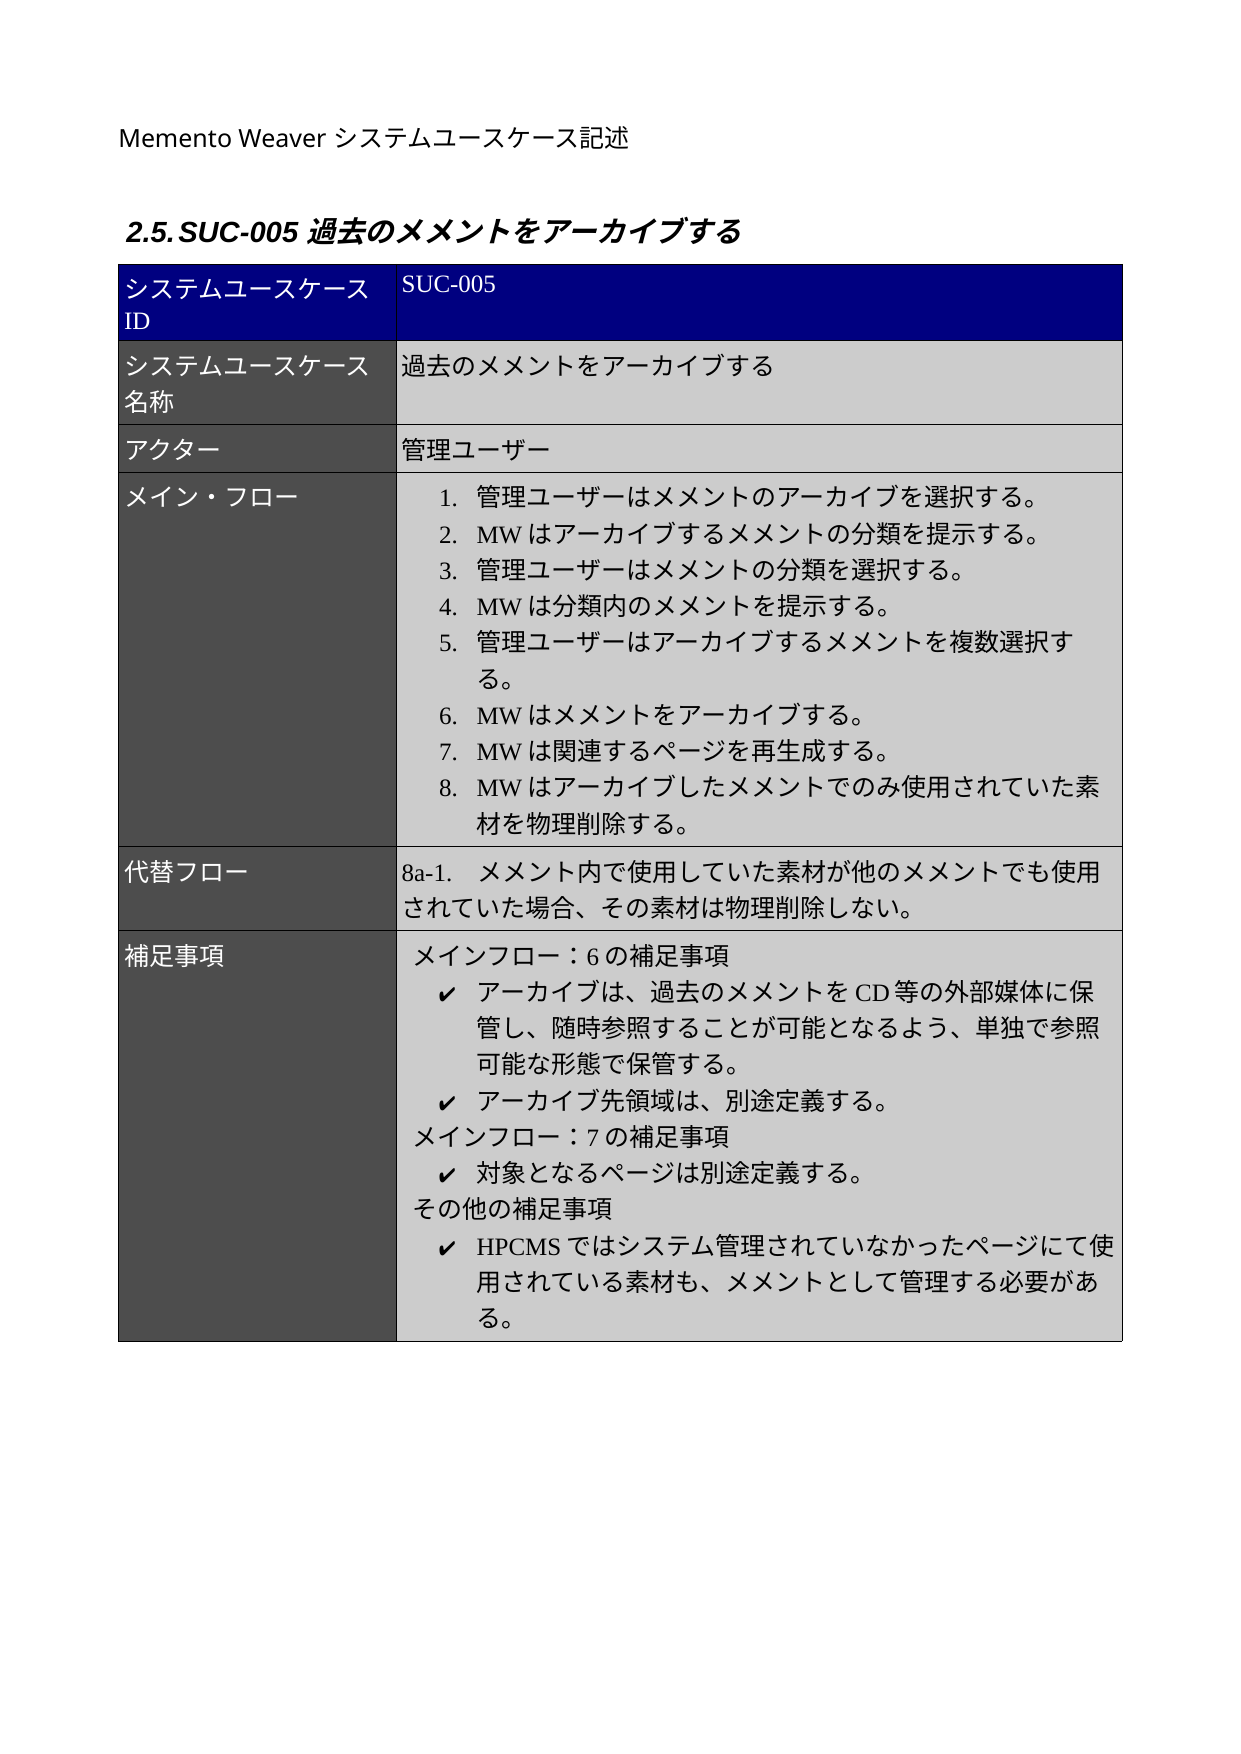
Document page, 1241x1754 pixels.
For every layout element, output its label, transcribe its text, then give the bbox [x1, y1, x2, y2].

table_cell 代替フロー [119, 847, 396, 930]
table_cell アクター [119, 425, 396, 472]
table_cell メイン・フロー [119, 473, 396, 846]
table_cell システムユースケース名称 [119, 341, 396, 424]
table_cell 管理ユーザーはメメントのアーカイブを選択する。 MWはアーカイブするメメントの分類を提示する。 管理ユーザーはメメントの分類を選択する。 MWは分類内のメメントを提示する。 管理ユーザーはアーカイブするメメントを複数選択する。 MWはメメントをアーカイブする。 MWは関連するページを再生成する。 MWはアーカイブしたメメントでのみ使用されていた素材を物理削除する。 [397, 473, 1122, 846]
table_header SUC-005 [397, 265, 1122, 340]
table_header システムユースケースID [119, 265, 396, 340]
subtitle SUC-005 過去のメメントをアーカイブする [118, 209, 1122, 251]
table_cell 補足事項 [119, 931, 396, 1341]
table_cell メインフロー：6の補足事項 アーカイブは、過去のメメントをCD等の外部媒体に保管し、随時参照することが可能となるよう、単独で参照可能な形態で保管する。 アーカイブ先領域は、別途定義する。 メインフロー：7の補足事項 対象となるページは別途定義する。 その他の補足事項 HPCMSではシステム管理されていなかったページにて使用されている素材も、メメントとして管理する必要がある。 [397, 931, 1122, 1341]
table_cell 8a-1. メメント内で使用していた素材が他のメメントでも使用されていた場合、その素材は物理削除しない。 [397, 847, 1122, 930]
table_cell 管理ユーザー [397, 425, 1122, 472]
table_cell 過去のメメントをアーカイブする [397, 341, 1122, 424]
